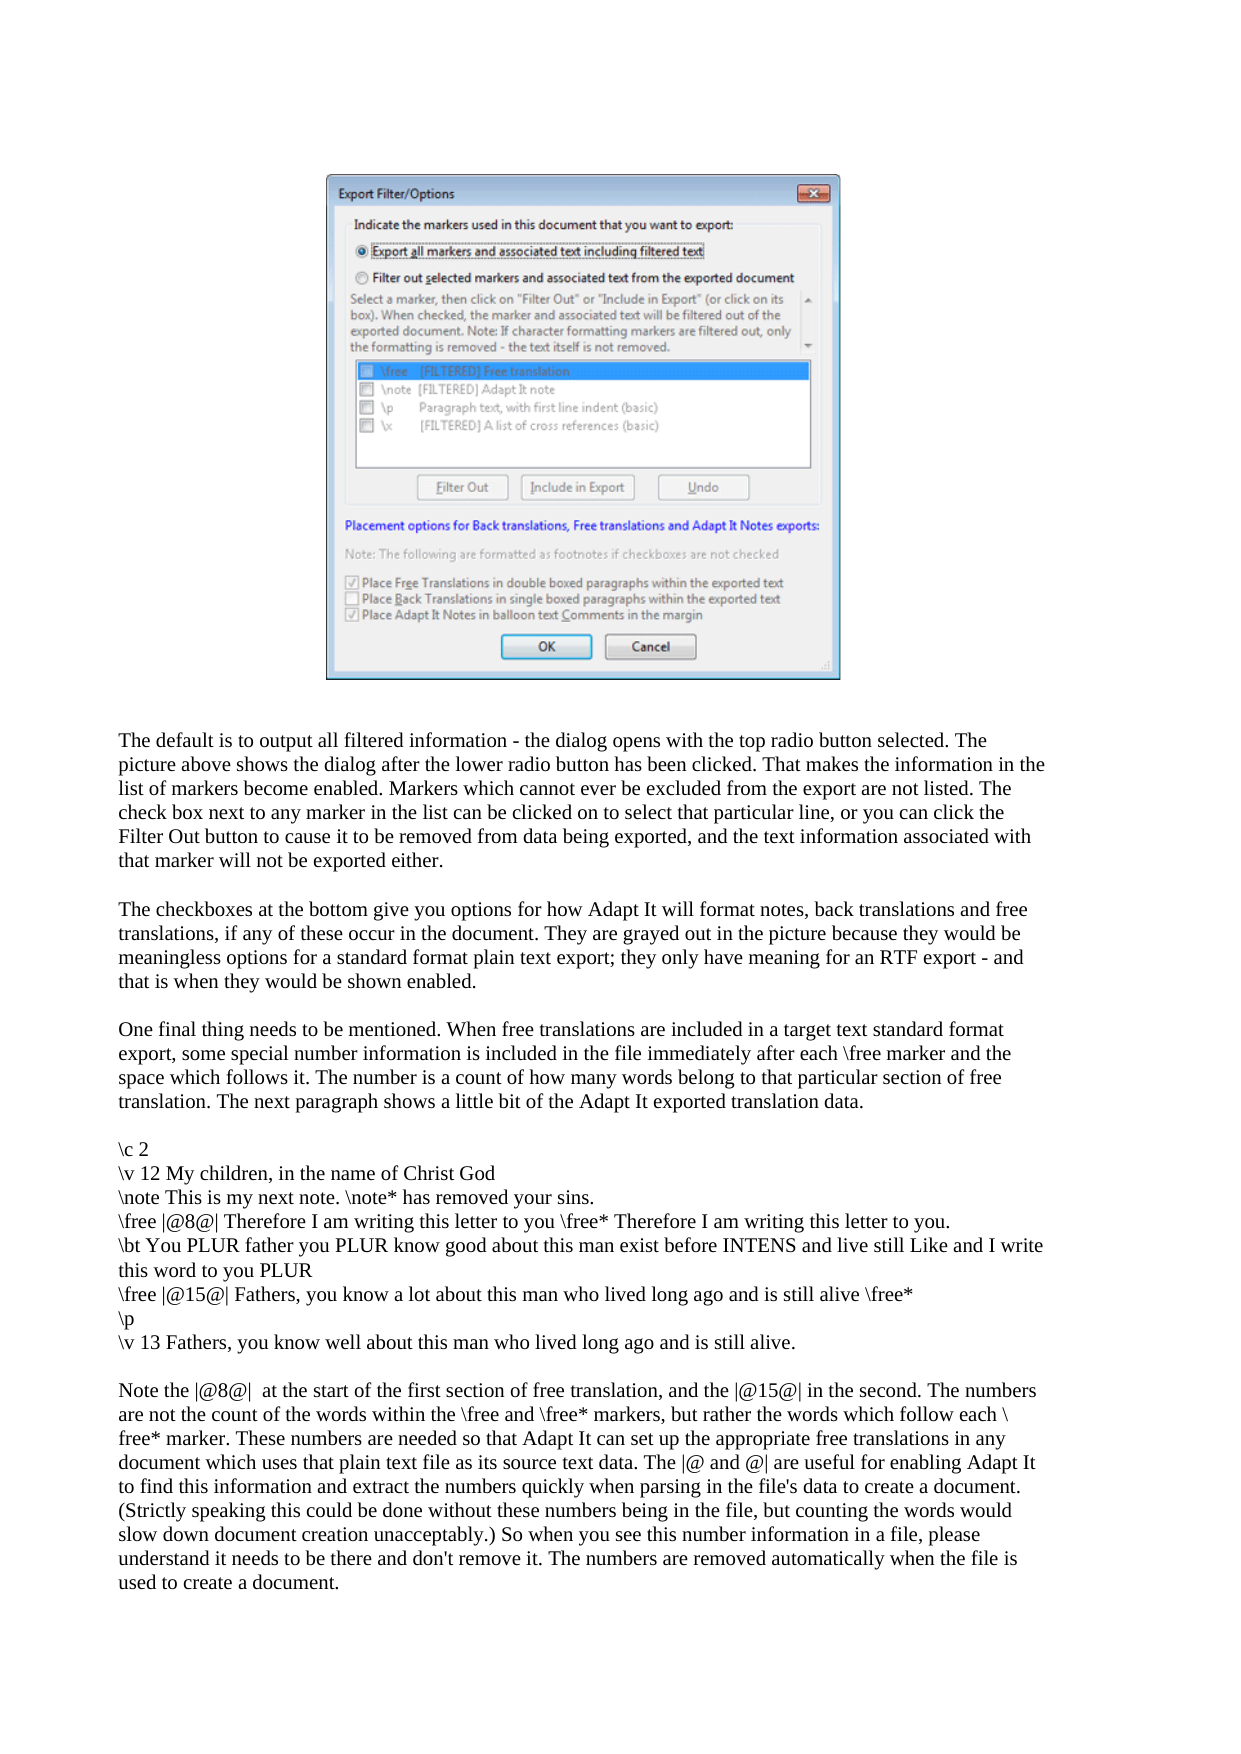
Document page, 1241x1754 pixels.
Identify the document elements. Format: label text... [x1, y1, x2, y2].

text One final thing needs to be mentioned. When free translations are included in a target text standard format export, some special number information is included in the file immediately after each \free marker and the space which follows it. The number is a count of how many words belong to that particular section of free translation. The next paragraph shows a little bit of the Adapt It exported translation data. [118, 1017, 1048, 1113]
text The default is to output all filtered information - the dialog opens with the top radio button selected. The picture above shows the dialog after the lower radio button has been clicked. That makes the information in the list of markers become enabled. Markers which cannot ever be excluded from the export are not listed. The check box next to any marker in the list can be clicked on to select that particular line, or you can click the Filter Out button to cause it to be removed from data being exported, and the text information associated with that marker will not be exported either. [118, 728, 1048, 872]
text Note the |@8@| at the start of the first section of free translation, and the |@15@| in the second. The numbers are not the count of the words within the \free and \free* markers, but rather the words which follow each \free* marker. These numbers are needed so that Adapt It can set up the appropriate free translations in any document which uses that plain text file as its source text data. The |@ and @| are useful for enabling Adapt It to find this information and extract the numbers quickly when parsing in the file's data to create a document. (Strictly speaking this could be done without these numbers being in the file, but counting the words would slow down document creation unacceptably.) So when you see this number information in a file, please understand it needs to be there and don't remove it. The numbers are removed automatically when the file is used to create a document. [118, 1378, 1048, 1594]
picture [326, 174, 841, 680]
text \free |@8@| Therefore I am writing this letter to you \free* Therefore I am writing this letter to you. [118, 1209, 1048, 1233]
text \v 13 Fathers, you know well about this man who lived long ago and is still alive. [118, 1330, 1048, 1354]
text \p [118, 1306, 1048, 1330]
text \v 12 My children, in the name of Christ God [118, 1161, 1048, 1185]
text \bt You PLUR father you PLUR know good about this man exist before INTENS and live still Like and I write this word to you PLUR [118, 1233, 1048, 1282]
text \c 2 [118, 1137, 1048, 1161]
text \free |@15@| Fathers, you know a lot about this man who lived long ago and is still alive \free* [118, 1282, 1048, 1306]
text \note This is my next note. \note* has removed your sins. [118, 1185, 1048, 1209]
text The checkboxes at the bottom give you options for how Adapt It will format notes, back translations and free translations, if any of these occur in the document. They are grayed out in the picture because they would be meaningless options for a standard format plain text export; they only have meaning for an RTF export - and that is when they would be shown enabled. [118, 897, 1048, 993]
